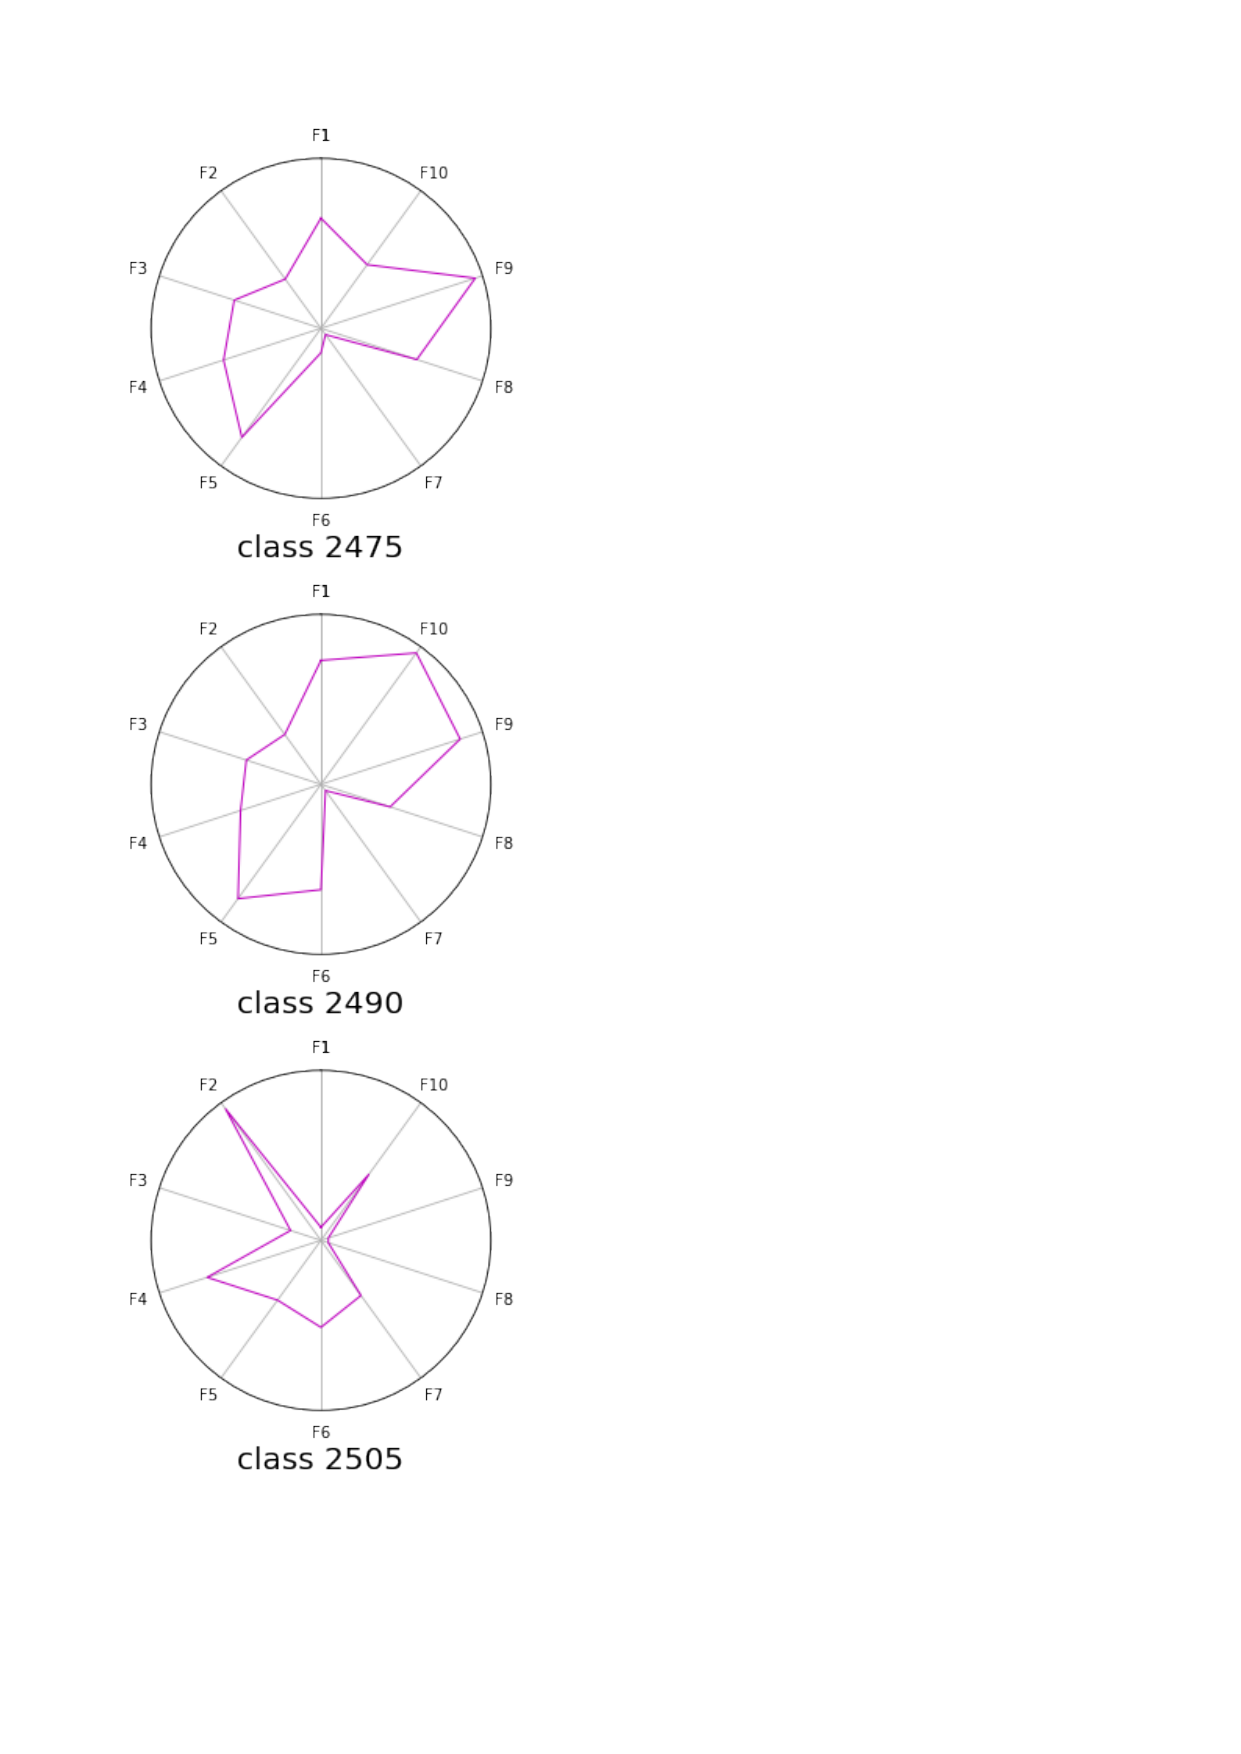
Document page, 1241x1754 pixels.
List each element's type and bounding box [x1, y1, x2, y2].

picture [118, 118, 523, 1487]
